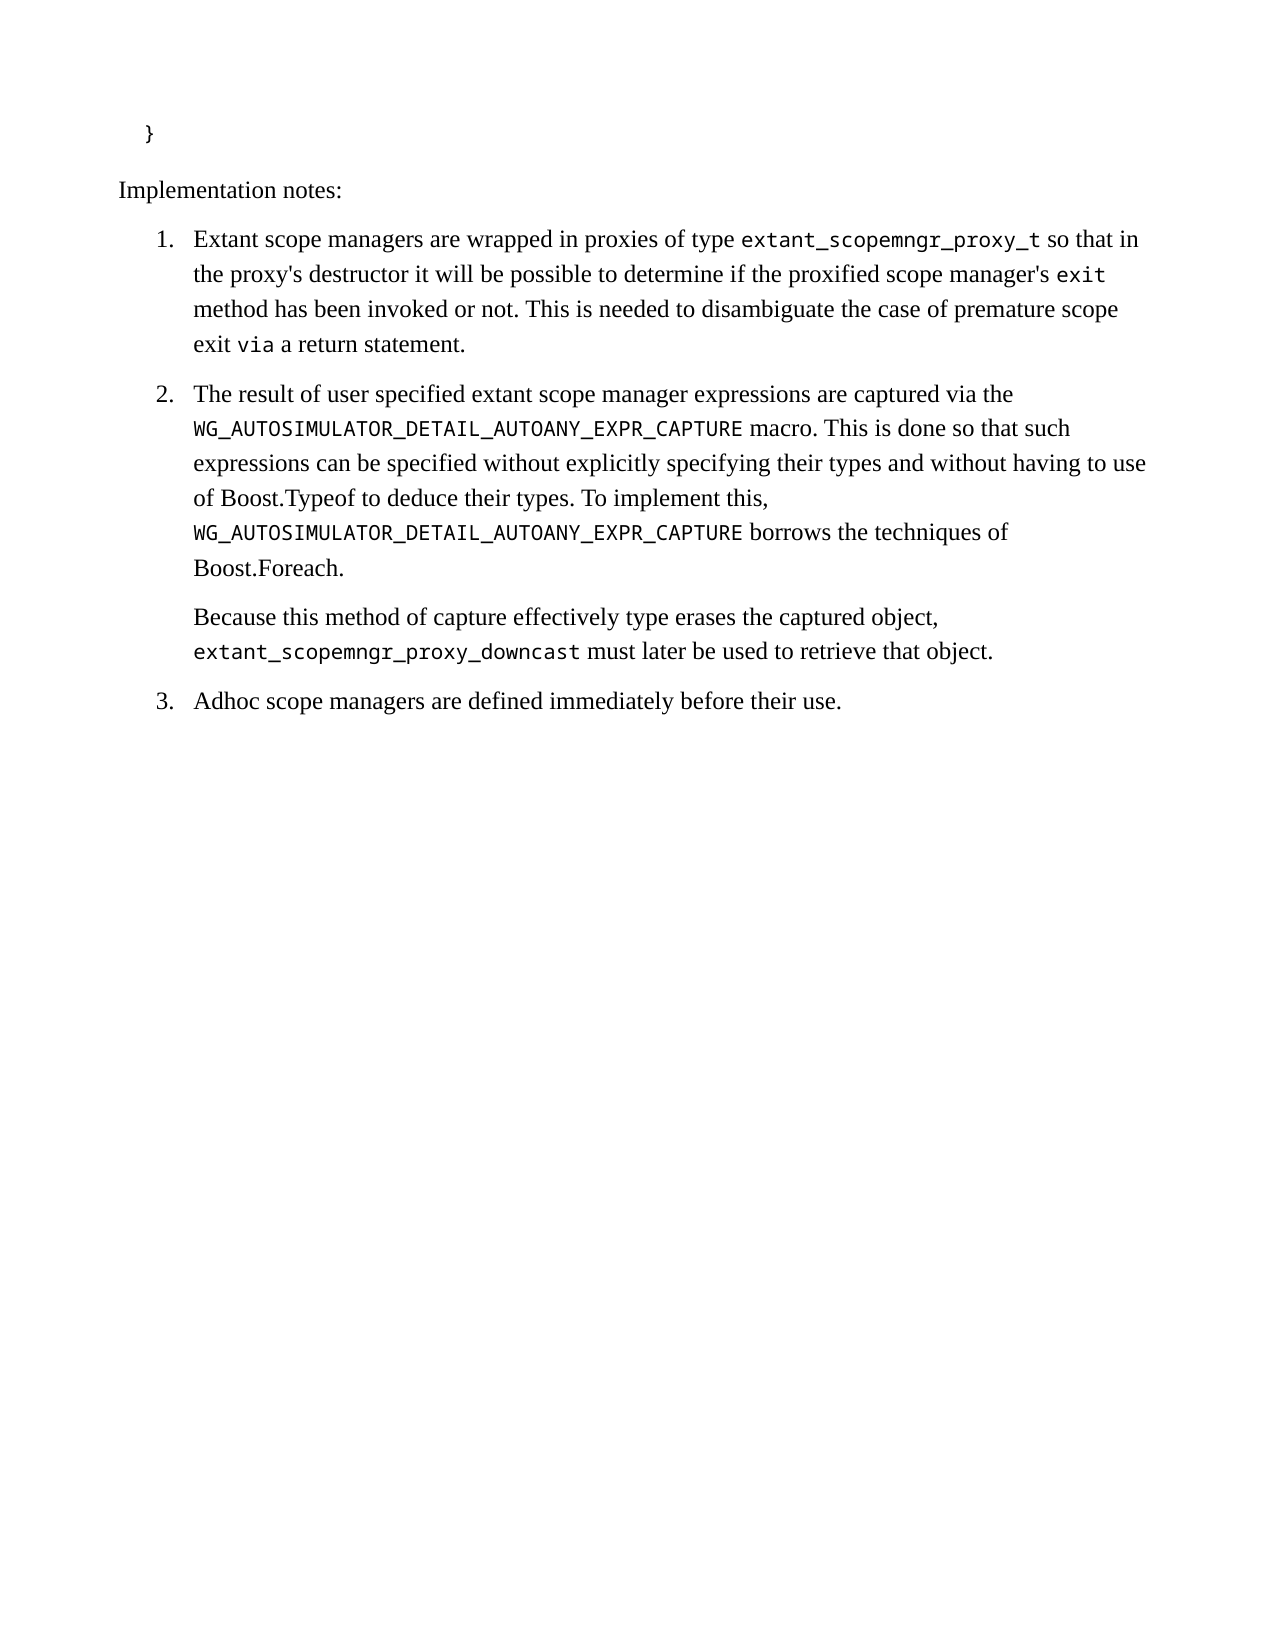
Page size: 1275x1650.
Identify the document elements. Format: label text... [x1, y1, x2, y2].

list Because this method of capture effectively type erases the captured object, extant_scopemngr_proxy_downcast must later be used to retrieve that object. [156, 602, 1157, 666]
list Extant scope managers are wrapped in proxies of type extant_scopemngr_proxy_t so that in the proxy's destructor it will be possible to determine if the proxified scope manager's exit method has been invoked or not. This is needed to disambiguate the case of premature scope exit via a return statement. [156, 224, 1157, 358]
text } [118, 118, 1157, 147]
list Adhoc scope managers are defined immediately before their use. [156, 686, 1157, 715]
list The result of user specified extant scope manager expressions are captured via the WG_AUTOSIMULATOR_DETAIL_AUTOANY_EXPR_CAPTURE macro. This is done so that such expressions can be specified without explicitly specifying their types and without having to use of Boost.Typeof to deduce their types. To implement this, WG_AUTOSIMULATOR_DETAIL_AUTOANY_EXPR_CAPTURE borrows the techniques of Boost.Foreach. [156, 379, 1157, 581]
text Implementation notes: [118, 175, 1157, 204]
